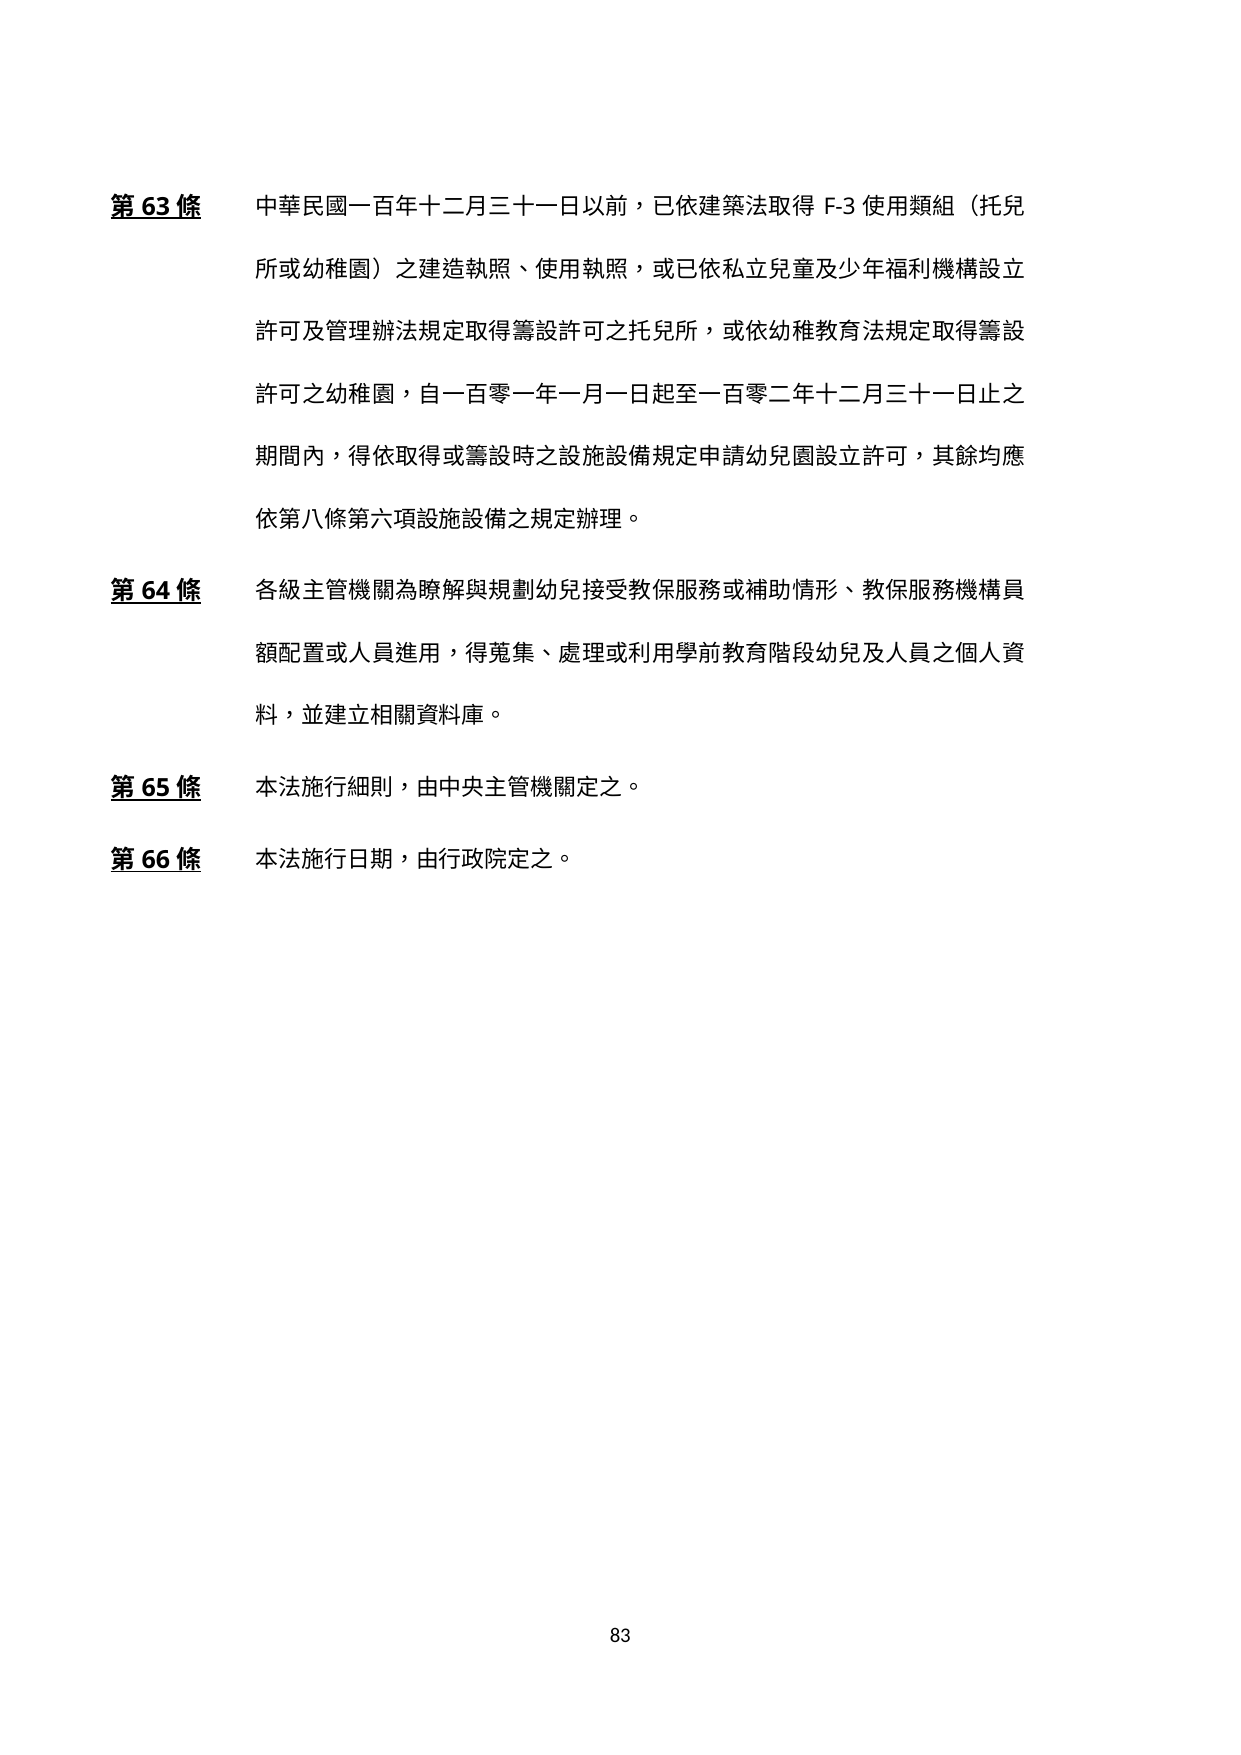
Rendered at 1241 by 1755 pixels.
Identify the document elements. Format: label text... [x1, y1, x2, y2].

table_cell [217, 158, 247, 543]
table_cell 第 66 條 [103, 811, 217, 883]
table_cell 第 63 條 [103, 158, 217, 543]
table_cell 本法施行細則，由中央主管機關定之。 [248, 740, 1034, 811]
table_cell 中華民國一百年十二月三十一日以前，已依建築法取得 F-3 使用類組（托兒所或幼稚園）之建造執照、使用執照，或已依私立兒童及少年福利機構設立許可及管理辦法規定取得籌設許可之托兒所，或依幼稚教育法規定取得籌設許可之幼稚園，自一百零一年一月一日起至一百零二年十二月三十一日止之期間內，得依取得或籌設時之設施設備規定申請幼兒園設立許可，其餘均應依第八條第六項設施設備之規定辦理。 [248, 158, 1034, 543]
table_cell 第 64 條 [103, 543, 217, 739]
table_cell 第 65 條 [103, 740, 217, 811]
table_cell 各級主管機關為瞭解與規劃幼兒接受教保服務或補助情形、教保服務機構員額配置或人員進用，得蒐集、處理或利用學前教育階段幼兒及人員之個人資料，並建立相關資料庫。 [248, 543, 1034, 739]
table_cell [217, 811, 247, 883]
table_cell [217, 543, 247, 739]
table_cell 本法施行日期，由行政院定之。 [248, 811, 1034, 883]
table_cell [217, 740, 247, 811]
